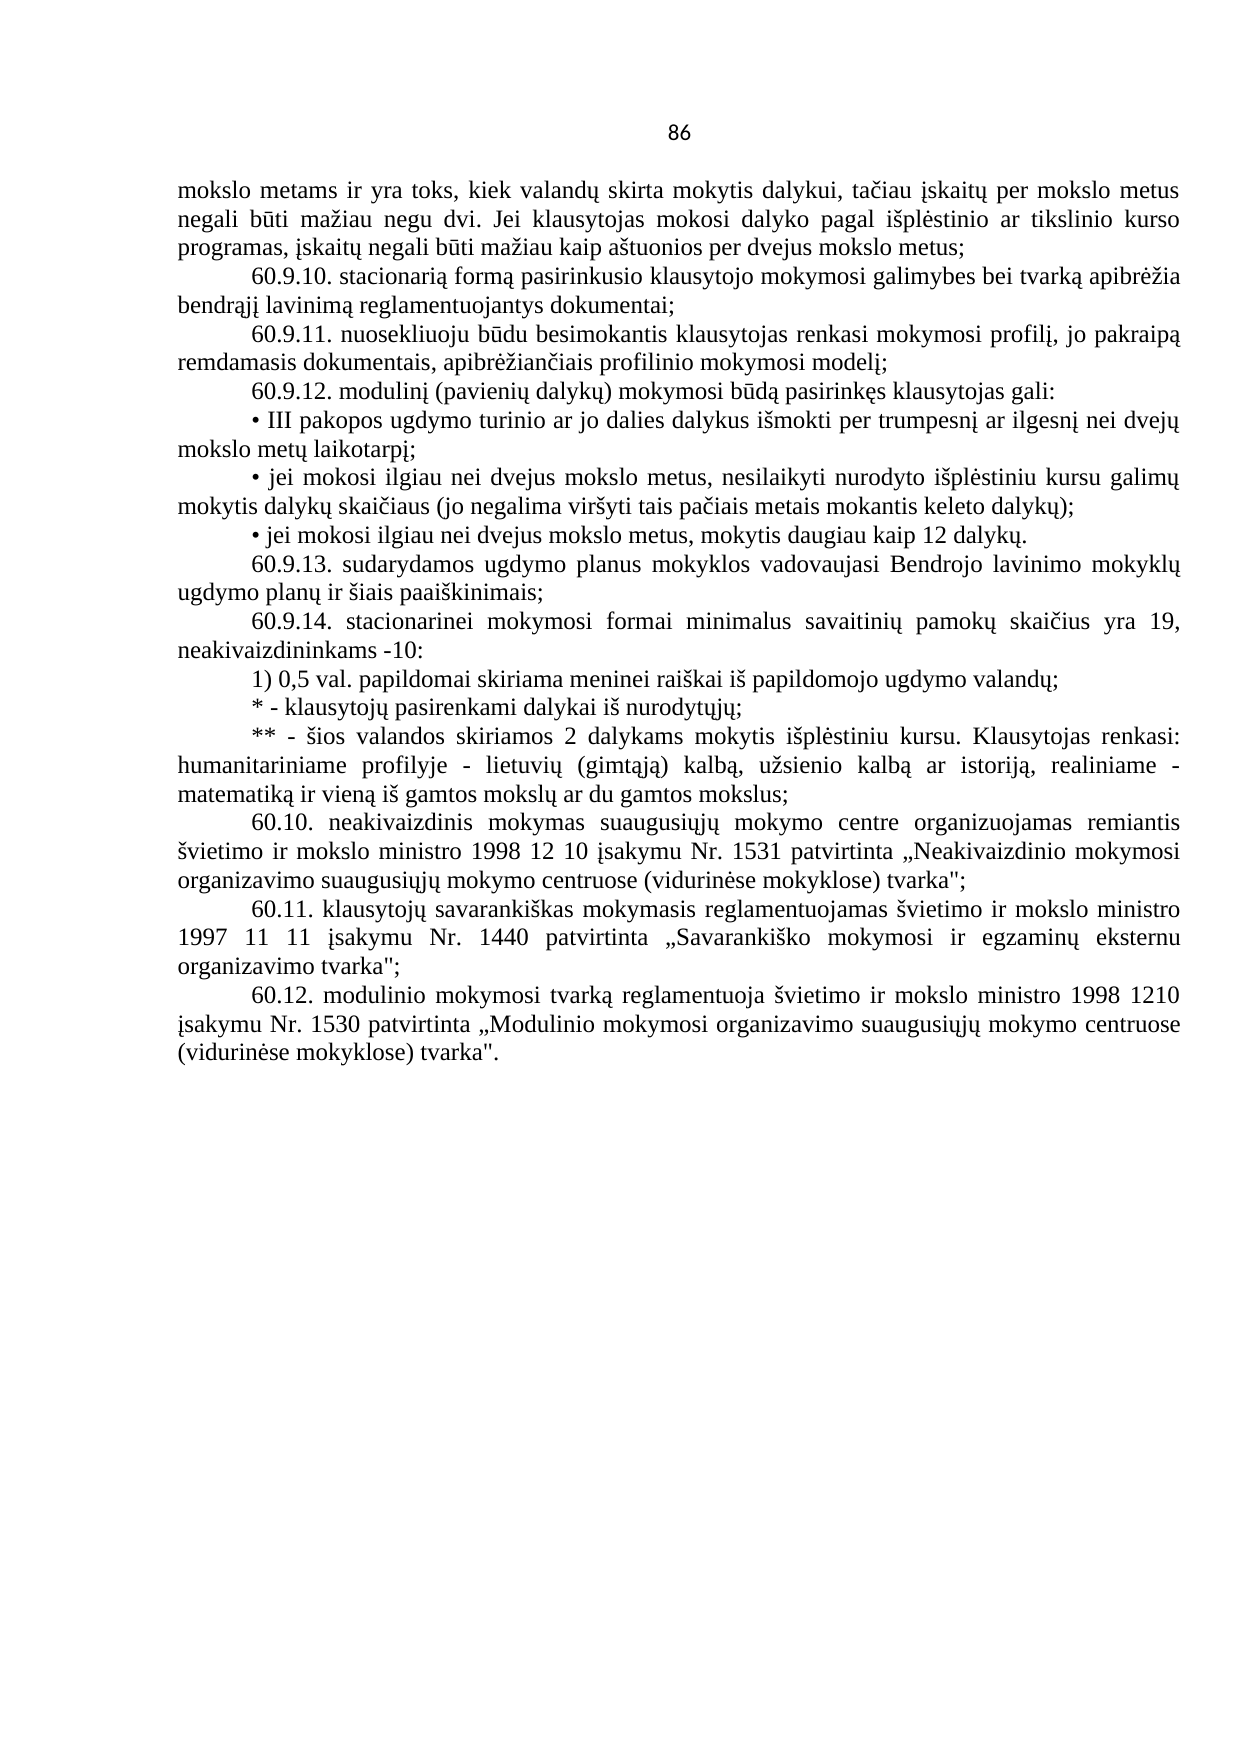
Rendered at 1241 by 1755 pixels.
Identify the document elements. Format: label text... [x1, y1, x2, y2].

text mokslo metams ir yra toks, kiek valandų skirta mokytis dalykui, tačiau įskaitų per mokslo metus negali būti mažiau negu dvi. Jei klausytojas mokosi dalyko pagal išplėstinio ar tikslinio kurso programas, įskaitų negali būti mažiau kaip aštuonios per dvejus mokslo metus; [177, 175, 1181, 261]
text 60.10. neakivaizdinis mokymas suaugusiųjų mokymo centre organizuojamas remiantis švietimo ir mokslo ministro 1998 12 10 įsakymu Nr. 1531 patvirtinta „Neakivaizdinio mokymosi organizavimo suaugusiųjų mokymo centruose (vidurinėse mokyklose) tvarka"; [177, 807, 1181, 894]
text ** - šios valandos skiriamos 2 dalykams mokytis išplėstiniu kursu. Klausytojas renkasi: humanitariniame profilyje - lietuvių (gimtąją) kalbą, užsienio kalbą ar istoriją, realiniame - matematiką ir vieną iš gamtos mokslų ar du gamtos mokslus; [177, 721, 1181, 807]
text 60.11. klausytojų savarankiškas mokymasis reglamentuojamas švietimo ir mokslo ministro 1997 11 11 įsakymu Nr. 1440 patvirtinta „Savarankiško mokymosi ir egzaminų eksternu organizavimo tvarka"; [177, 894, 1181, 980]
text * - klausytojų pasirenkami dalykai iš nurodytųjų; [177, 692, 1181, 721]
text 60.9.13. sudarydamos ugdymo planus mokyklos vadovaujasi Bendrojo lavinimo mokyklų ugdymo planų ir šiais paaiškinimais; [177, 549, 1181, 606]
text 60.9.14. stacionarinei mokymosi formai minimalus savaitinių pamokų skaičius yra 19, neakivaizdininkams -10: [177, 606, 1181, 664]
text • jei mokosi ilgiau nei dvejus mokslo metus, nesilaikyti nurodyto išplėstiniu kursu galimų mokytis dalykų skaičiaus (jo negalima viršyti tais pačiais metais mokantis keleto dalykų); [177, 462, 1181, 520]
text • jei mokosi ilgiau nei dvejus mokslo metus, mokytis daugiau kaip 12 dalykų. [177, 520, 1181, 549]
text 60.12. modulinio mokymosi tvarką reglamentuoja švietimo ir mokslo ministro 1998 1210 įsakymu Nr. 1530 patvirtinta „Modulinio mokymosi organizavimo suaugusiųjų mokymo centruose (vidurinėse mokyklose) tvarka". [177, 980, 1181, 1066]
text 60.9.10. stacionarią formą pasirinkusio klausytojo mokymosi galimybes bei tvarką apibrėžia bendrąjį lavinimą reglamentuojantys dokumentai; [177, 261, 1181, 319]
text 60.9.11. nuosekliuoju būdu besimokantis klausytojas renkasi mokymosi profilį, jo pakraipą remdamasis dokumentais, apibrėžiančiais profilinio mokymosi modelį; [177, 319, 1181, 376]
text 1) 0,5 val. papildomai skiriama meninei raiškai iš papildomojo ugdymo valandų; [177, 664, 1181, 692]
text 60.9.12. modulinį (pavienių dalykų) mokymosi būdą pasirinkęs klausytojas gali: [177, 376, 1181, 405]
text • III pakopos ugdymo turinio ar jo dalies dalykus išmokti per trumpesnį ar ilgesnį nei dvejų mokslo metų laikotarpį; [177, 405, 1181, 462]
